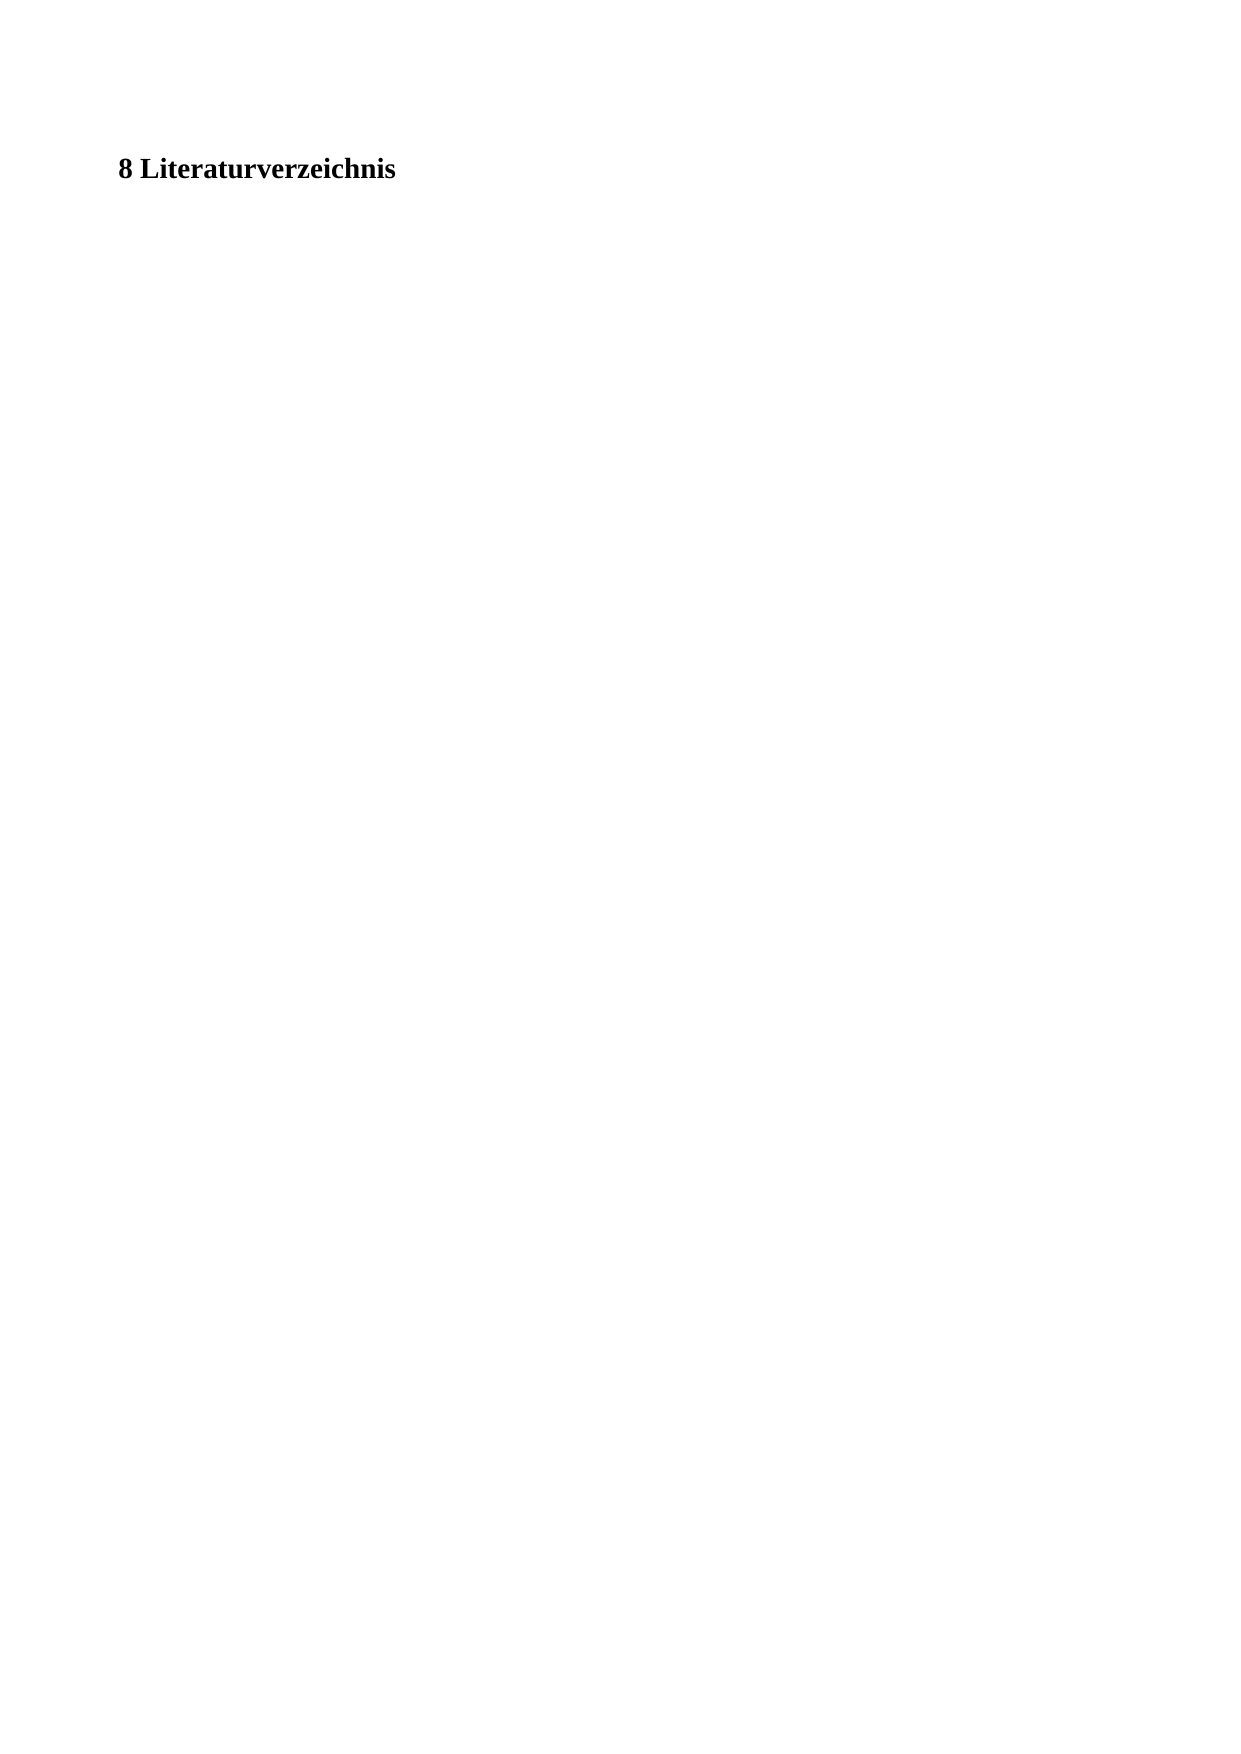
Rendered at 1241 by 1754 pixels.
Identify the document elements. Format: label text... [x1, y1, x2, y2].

text 8 Literaturverzeichnis [118, 152, 1122, 185]
